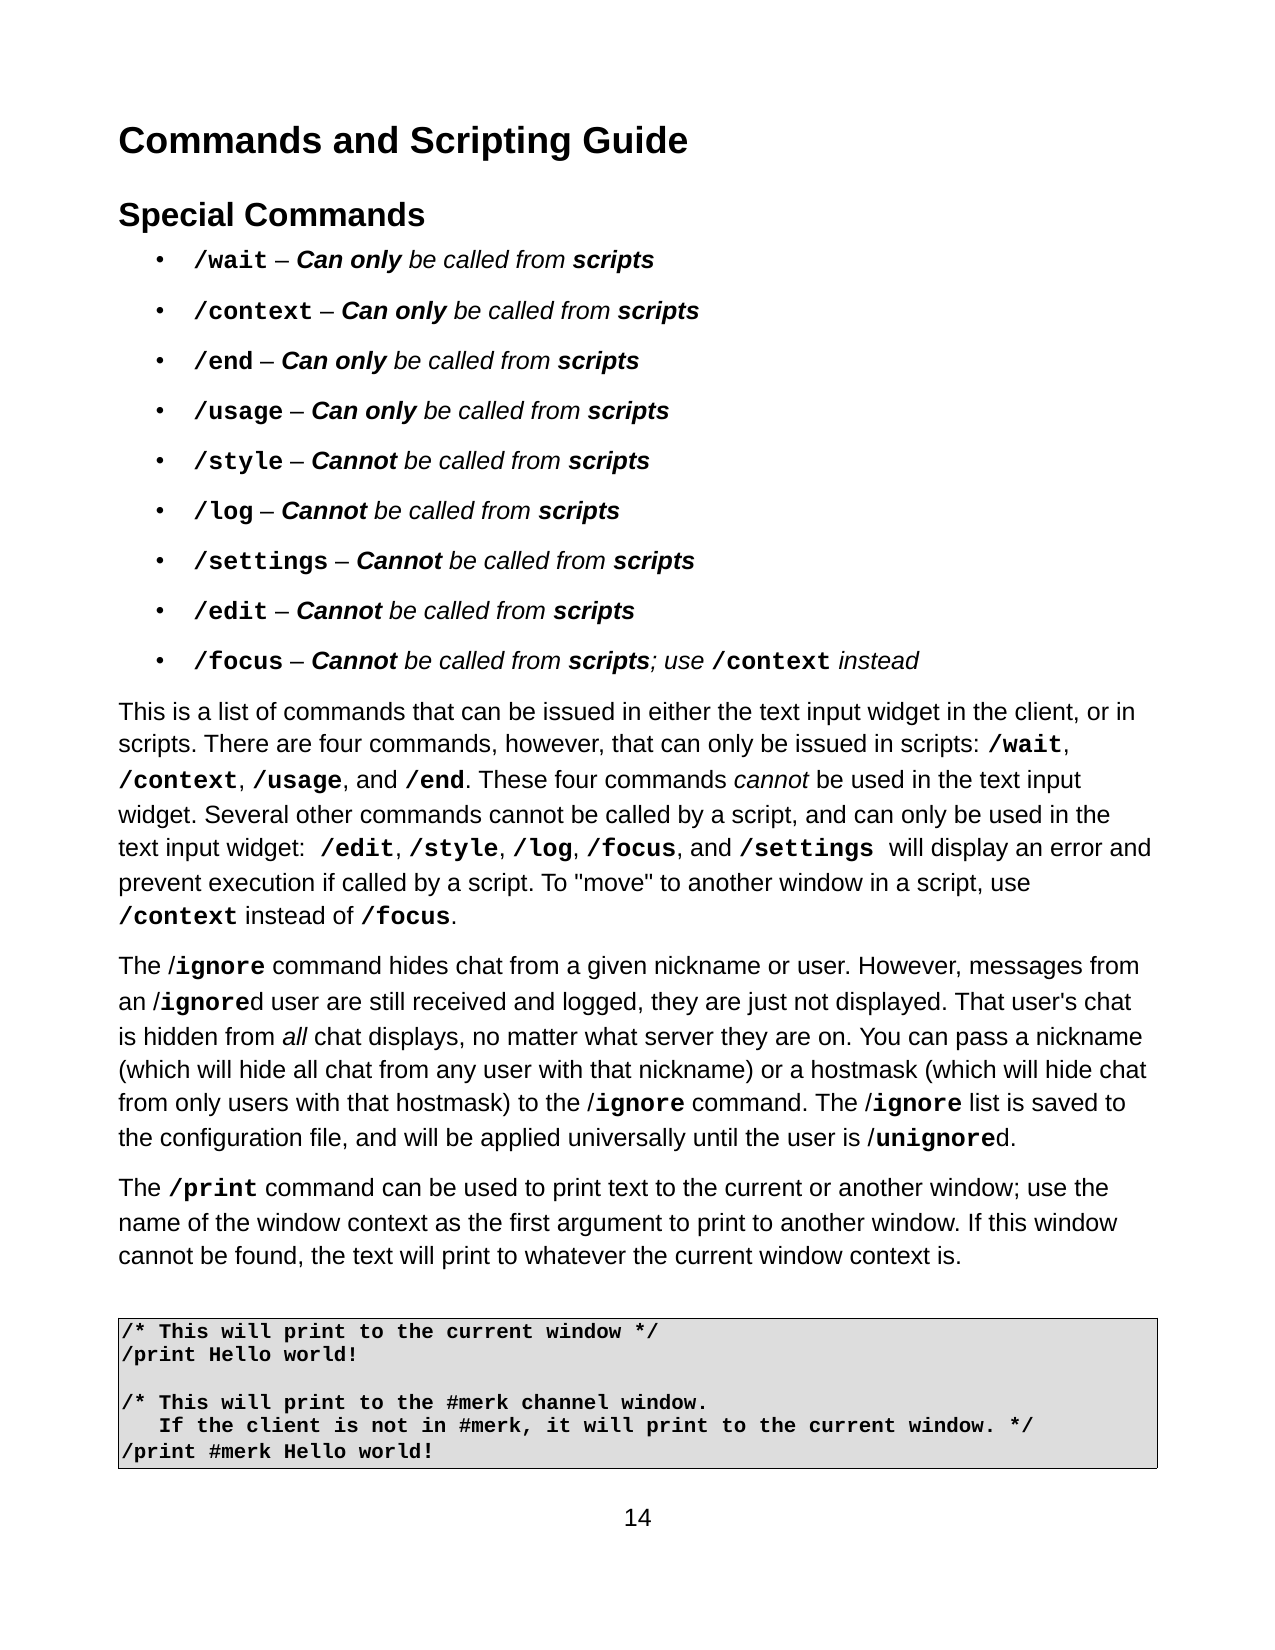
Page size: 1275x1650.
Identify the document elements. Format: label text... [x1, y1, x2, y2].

subtitle Special Commands [118, 194, 1157, 233]
list /focus – Cannot be called from scripts; use /context instead [156, 646, 1157, 677]
list /end – Can only be called from scripts [156, 346, 1157, 377]
table_header /* This will print to the current window */ /print Hello world! /* This will print to the #merk channel window. If the client is not in #merk, it will print to the current window. */ /print #merk Hello world! [119, 1319, 1157, 1468]
list /settings – Cannot be called from scripts [156, 546, 1157, 577]
list /log – Cannot be called from scripts [156, 496, 1157, 527]
list /edit – Cannot be called from scripts [156, 596, 1157, 627]
list /usage – Can only be called from scripts [156, 396, 1157, 427]
text This is a list of commands that can be issued in either the text input widget in the client, or in scripts. There are four commands, however, that can only be issued in scripts: /wait, /context, /usage, and /end. These four commands cannot be used in the text input widget. Several other commands cannot be called by a script, and can only be used in the text input widget: /edit, /style, /log, /focus, and /settings will display an error and prevent execution if called by a script. To "move" to another window in a script, use /context instead of /focus. [118, 696, 1157, 932]
text The /ignore command hides chat from a given nickname or user. However, messages from an /ignored user are still received and logged, they are just not displayed. That user's chat is hidden from all chat displays, no matter what server they are on. You can pass a nickname (which will hide all chat from any user with that nickname) or a hostmask (which will hide chat from only users with that hostmask) to the /ignore command. The /ignore list is saved to the configuration file, and will be applied universally until the user is /unignored. [118, 951, 1157, 1154]
subtitle Commands and Scripting Guide [118, 118, 1157, 161]
list /style – Cannot be called from scripts [156, 446, 1157, 477]
list /context – Can only be called from scripts [156, 296, 1157, 327]
text The /print command can be used to print text to the current or another window; use the name of the window context as the first argument to print to another window. If this window cannot be found, the text will print to whatever the current window context is. [118, 1173, 1157, 1270]
list /wait – Can only be called from scripts [156, 246, 1157, 276]
